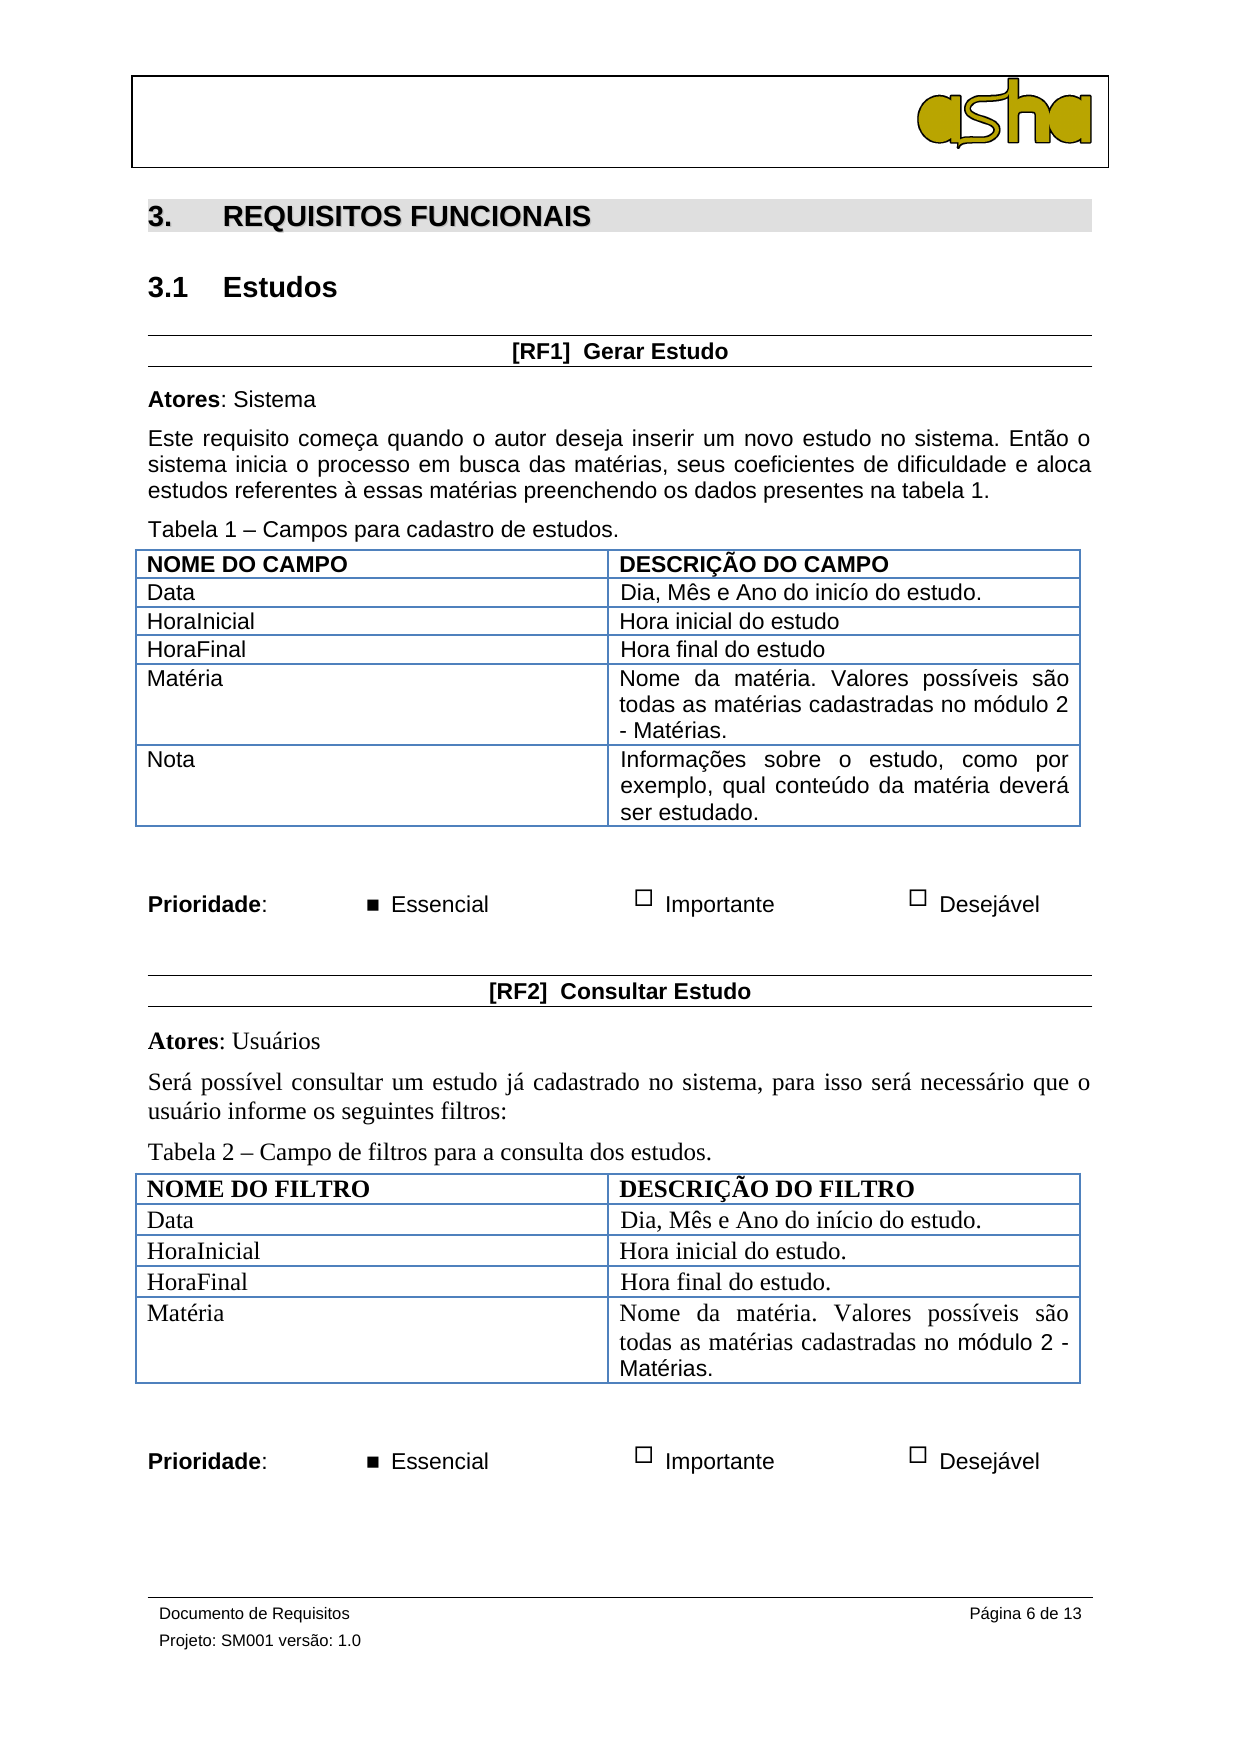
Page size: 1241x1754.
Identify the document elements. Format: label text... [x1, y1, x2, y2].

table_header NOME DO CAMPO [137, 551, 607, 577]
table_header Essencial [391, 866, 617, 950]
table_cell Hora final do estudo. [609, 1267, 1079, 1296]
table_header Desejável [939, 866, 1096, 950]
table_header DESCRIÇÃO DO FILTRO [609, 1175, 1079, 1203]
table_header Importante [665, 1423, 891, 1507]
table_cell Matéria [137, 1298, 607, 1382]
table_header ■ [342, 866, 391, 950]
table_header  [617, 1423, 665, 1507]
table_cell Hora final do estudo [609, 636, 1079, 663]
table_header ■ [342, 1423, 391, 1507]
list Consultar Estudo [148, 976, 1092, 1006]
table_header Prioridade: [136, 1423, 342, 1507]
table_cell Matéria [137, 665, 607, 744]
text Atores: Usuários [148, 1026, 1092, 1055]
list Gerar Estudo [148, 336, 1092, 366]
table_header Essencial [391, 1423, 617, 1507]
table_header Prioridade: [136, 866, 342, 950]
subtitle Estudos [148, 270, 1092, 303]
text Tabela 2 – Campo de filtros para a consulta dos estudos. [148, 1137, 1092, 1166]
text Será possível consultar um estudo já cadastrado no sistema, para isso será necessário que o usuário informe os seguintes filtros: [148, 1067, 1092, 1125]
table_cell Hora inicial do estudo [609, 608, 1079, 634]
text Este requisito começa quando o autor deseja inserir um novo estudo no sistema. Então o sistema inicia o processo em busca das matérias, seus coeficientes de dificuldade e aloca estudos referentes à essas matérias preenchendo os dados presentes na tabela 1. [148, 425, 1092, 504]
table_cell Dia, Mês e Ano do inicío do estudo. [609, 579, 1079, 606]
text Tabela 1 – Campos para cadastro de estudos. [148, 516, 1092, 543]
subtitle Requisitos funcionais [148, 199, 1092, 232]
table_header DESCRIÇÃO DO CAMPO [609, 551, 1079, 577]
picture [910, 76, 1106, 169]
table_cell Nome da matéria. Valores possíveis são todas as matérias cadastradas no módulo 2 - Matérias. [609, 665, 1079, 744]
table_header Importante [665, 866, 891, 950]
table_cell HoraFinal [137, 1267, 607, 1296]
table_header  [891, 866, 939, 950]
text Atores: Sistema [148, 386, 1092, 412]
table_cell Dia, Mês e Ano do início do estudo. [609, 1205, 1079, 1234]
table_header  [891, 1423, 939, 1507]
table_cell HoraFinal [137, 636, 607, 663]
table_cell Nota [137, 746, 607, 825]
table_cell Hora inicial do estudo. [609, 1236, 1079, 1265]
table_header Desejável [939, 1423, 1096, 1507]
table_cell HoraInicial [137, 608, 607, 634]
table_header  [617, 866, 665, 950]
table_cell Nome da matéria. Valores possíveis são todas as matérias cadastradas no módulo 2 - Matérias. [609, 1298, 1079, 1382]
table_header NOME DO FILTRO [137, 1175, 607, 1203]
table_cell HoraInicial [137, 1236, 607, 1265]
table_cell Informações sobre o estudo, como por exemplo, qual conteúdo da matéria deverá ser estudado. [609, 746, 1079, 825]
table_cell Data [137, 1205, 607, 1234]
table_cell Data [137, 579, 607, 606]
